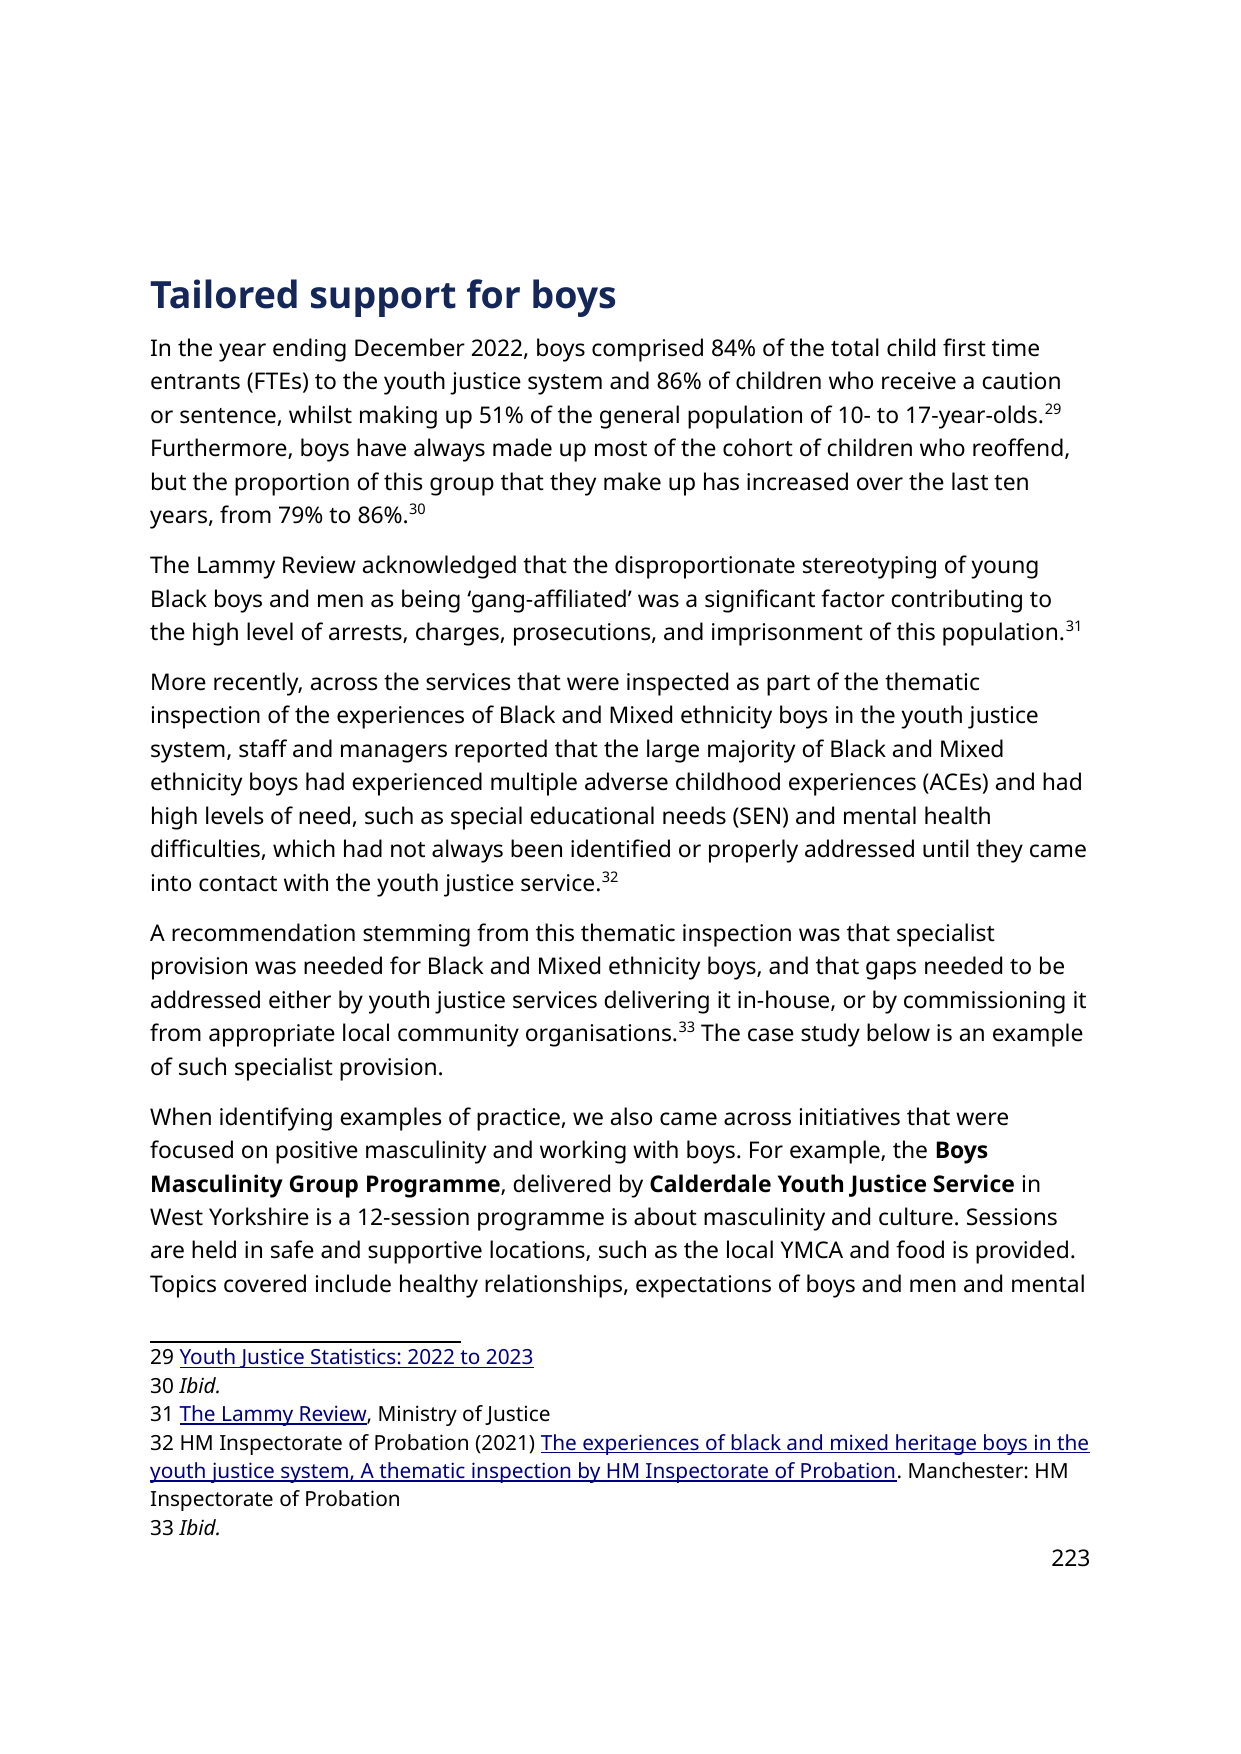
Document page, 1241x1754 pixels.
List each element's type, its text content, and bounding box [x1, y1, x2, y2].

text In the year ending December 2022, boys comprised 84% of the total child first time entrants (FTEs) to the youth justice system and 86% of children who receive a caution or sentence, whilst making up 51% of the general population of 10- to 17-year-olds. Furthermore, boys have always made up most of the cohort of children who reoffend, but the proportion of this group that they make up has increased over the last ten years, from 79% to 86%. [150, 332, 1090, 530]
text The Lammy Review acknowledged that the disproportionate stereotyping of young Black boys and men as being ‘gang-affiliated’ was a significant factor contributing to the high level of arrests, charges, prosecutions, and imprisonment of this population. [150, 549, 1090, 647]
text HM Inspectorate of Probation (2021) The experiences of black and mixed heritage boys in the youth justice system, A thematic inspection by HM Inspectorate of Probation. Manchester: HM Inspectorate of Probation [150, 1428, 1090, 1513]
text The Lammy Review, Ministry of Justice [150, 1399, 1090, 1428]
text Youth Justice Statistics: 2022 to 2023 [150, 1342, 1090, 1371]
text Ibid. [150, 1371, 1090, 1399]
text When identifying examples of practice, we also came across initiatives that were focused on positive masculinity and working with boys. For example, the Boys Masculinity Group Programme, delivered by Calderdale Youth Justice Service in West Yorkshire is a 12-session programme is about masculinity and culture. Sessions are held in safe and supportive locations, such as the local YMCA and food is provided. Topics covered include healthy relationships, expectations of boys and men and mental [150, 1101, 1090, 1299]
text A recommendation stemming from this thematic inspection was that specialist provision was needed for Black and Mixed ethnicity boys, and that gaps needed to be addressed either by youth justice services delivering it in-house, or by commissioning it from appropriate local community organisations. The case study below is an example of such specialist provision. [150, 917, 1090, 1082]
subtitle Tailored support for boys [150, 269, 1090, 320]
text Ibid. [150, 1513, 1090, 1541]
text More recently, across the services that were inspected as part of the thematic inspection of the experiences of Black and Mixed ethnicity boys in the youth justice system, staff and managers reported that the large majority of Black and Mixed ethnicity boys had experienced multiple adverse childhood experiences (ACEs) and had high levels of need, such as special educational needs (SEN) and mental health difficulties, which had not always been identified or properly addressed until they came into contact with the youth justice service. [150, 666, 1090, 898]
